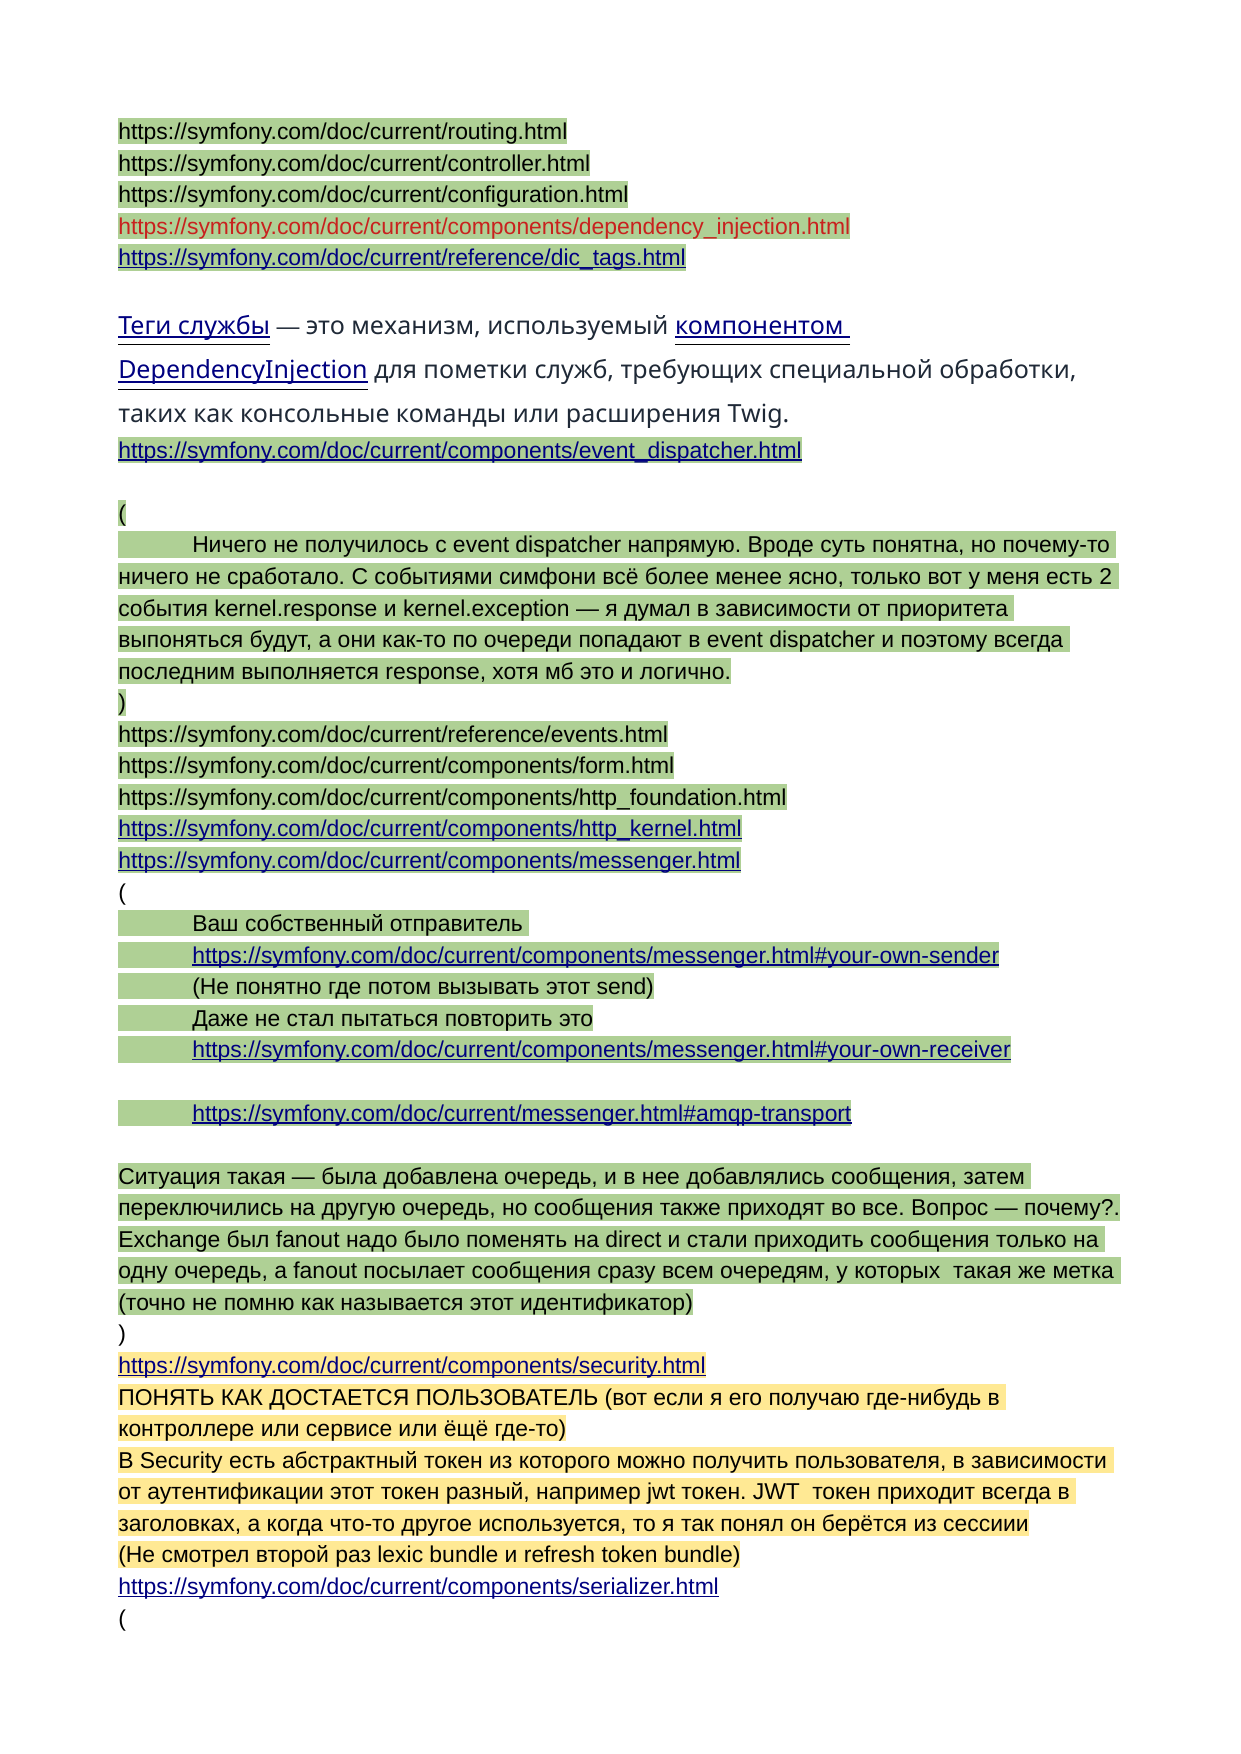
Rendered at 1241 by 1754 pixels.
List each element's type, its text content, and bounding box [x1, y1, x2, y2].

text https://symfony.com/doc/current/components/dependency_injection.html [118, 213, 1122, 239]
text https://symfony.com/doc/current/components/messenger.html [118, 847, 1122, 873]
text (Не понятно где потом вызывать этот send) [118, 973, 1122, 999]
text ( [118, 500, 1122, 526]
text ( [118, 878, 1122, 905]
text https://symfony.com/doc/current/components/http_foundation.html [118, 784, 1122, 810]
text https://symfony.com/doc/current/controller.html [118, 150, 1122, 176]
text Ситуация такая — была добавлена очередь, и в нее добавлялись сообщения, затем переключились на другую очередь, но сообщения также приходят во все. Вопрос — почему?. Exchange был fanout надо было поменять на direct и стали приходить сообщения только на одну очередь, а fanout посылает сообщения сразу всем очередям, у которых такая же метка (точно не помню как называется этот идентификатор) [118, 1163, 1122, 1315]
text (Не смотрел второй раз lexic bundle и refresh token bundle) [118, 1541, 1122, 1568]
text Ваш собственный отправитель https://symfony.com/doc/current/components/messenger.html#your-own-sender [118, 910, 1122, 968]
text https://symfony.com/doc/current/reference/events.html [118, 721, 1122, 747]
text Ничего не получилось с event dispatcher напрямую. Вроде суть понятна, но почему-то ничего не сработало. С событиями симфони всё более менее ясно, только вот у меня есть 2 события kernel.response и kernel.exception — я думал в зависимости от приоритета выпоняться будут, а они как-то по очереди попадают в event dispatcher и поэтому всегда последним выполняется response, хотя мб это и логично. [118, 531, 1122, 684]
text ) [118, 689, 1122, 716]
text В Security есть абстрактный токен из которого можно получить пользователя, в зависимости от аутентификации этот токен разный, например jwt токен. JWT токен приходит всегда в заголовках, а когда что-то другое используется, то я так понял он берётся из сессиии [118, 1447, 1122, 1536]
text https://symfony.com/doc/current/components/http_kernel.html [118, 815, 1122, 842]
text https://symfony.com/doc/current/components/form.html [118, 752, 1122, 779]
text https://symfony.com/doc/current/messenger.html#amqp-transport [118, 1099, 1122, 1126]
text ПОНЯТЬ КАК ДОСТАЕТСЯ ПОЛЬЗОВАТЕЛЬ (вот если я его получаю где-нибудь в контроллере или сервисе или ёщё где-то) [118, 1383, 1122, 1441]
text https://symfony.com/doc/current/components/serializer.html [118, 1573, 1122, 1599]
text ( [118, 1604, 1122, 1631]
text https://symfony.com/doc/current/routing.html [118, 118, 1122, 144]
text https://symfony.com/doc/current/components/security.html [118, 1352, 1122, 1378]
text https://symfony.com/doc/current/configuration.html [118, 181, 1122, 208]
text Теги службы — это механизм, используемый компонентом DependencyInjection для пометки служб, требующих специальной обработки, таких как консольные команды или расширения Twig. [118, 307, 1122, 430]
text https://symfony.com/doc/current/components/event_dispatcher.html [118, 437, 1122, 463]
text https://symfony.com/doc/current/reference/dic_tags.html [118, 244, 1122, 271]
text ) [118, 1320, 1122, 1347]
text Даже не стал пытаться повторить это https://symfony.com/doc/current/components/messenger.html#your-own-receiver [118, 1005, 1122, 1063]
